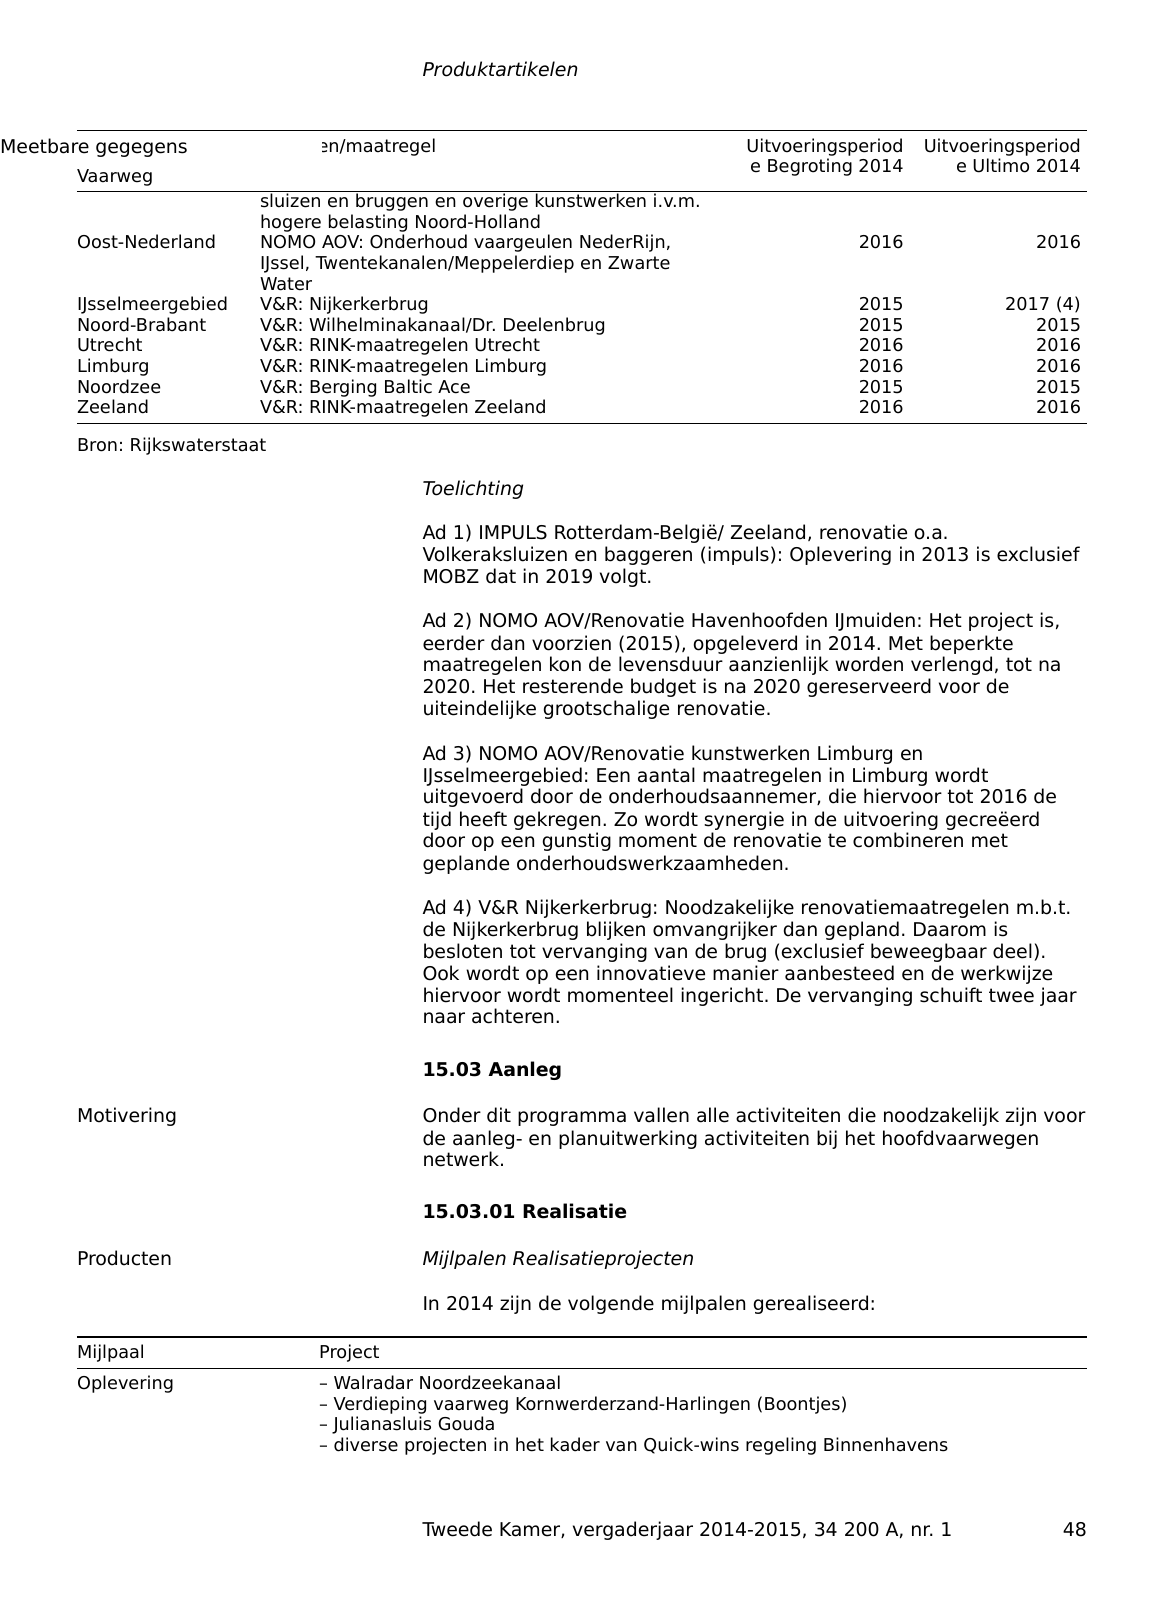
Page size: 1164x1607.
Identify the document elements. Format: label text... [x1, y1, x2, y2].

table_cell 2015 [732, 377, 909, 397]
table_cell Oplevering [77, 1369, 313, 1394]
table_header Uitvoeringsperiode Ultimo 2014 [909, 131, 1087, 191]
table_cell 2016 [732, 335, 909, 356]
subtitle 15.03.01 Realisatie [422, 1201, 1087, 1223]
table_cell [909, 192, 1087, 232]
table_cell 2016 [909, 397, 1087, 422]
text Producten [77, 1248, 399, 1270]
table_cell 2016 [732, 232, 909, 294]
table_cell 2015 [909, 377, 1087, 397]
table_cell V&R: Wilhelminakanaal/Dr. Deelenbrug [254, 315, 732, 335]
table_cell – Julianasluis Gouda [313, 1414, 1087, 1435]
table_cell V&R: RINK-maatregelen Utrecht [254, 335, 732, 356]
table_header Project [313, 1338, 1087, 1367]
table_header Objecten/maatregel [254, 131, 732, 191]
table_cell [77, 1394, 313, 1414]
table_cell Oost-Nederland [77, 232, 254, 294]
table_cell 2016 [732, 397, 909, 422]
table_cell [77, 1435, 313, 1456]
text Ad 1) IMPULS Rotterdam-België/ Zeeland, renovatie o.a. Volkeraksluizen en baggeren (impuls): Oplevering in 2013 is exclusief MOBZ dat in 2019 volgt. [422, 522, 1087, 588]
table_cell IJsselmeergebied [77, 294, 254, 315]
table_cell 2015 [732, 315, 909, 335]
table_cell Zeeland [77, 397, 254, 422]
table_cell [77, 1414, 313, 1435]
table_cell V&R: RINK-maatregelen Zeeland [254, 397, 732, 422]
table_cell sluizen en bruggen en overige kunstwerken i.v.m. hogere belasting Noord-Holland [254, 192, 732, 232]
table_cell V&R: RINK-maatregelen Limburg [254, 356, 732, 377]
table_cell 2015 [909, 315, 1087, 335]
table_cell Noordzee [77, 377, 254, 397]
subtitle Toelichting [422, 478, 1087, 500]
table_cell 2016 [909, 356, 1087, 377]
table_cell – diverse projecten in het kader van Quick-wins regeling Binnenhavens [313, 1435, 1087, 1456]
text Ad 3) NOMO AOV/Renovatie kunstwerken Limburg en IJsselmeergebied: Een aantal maatregelen in Limburg wordt uitgevoerd door de onderhoudsaannemer, die hiervoor tot 2016 de tijd heeft gekregen. Zo wordt synergie in de uitvoering gecreëerd door op een gunstig moment de renovatie te combineren met geplande onderhoudswerkzaamheden. [422, 742, 1087, 874]
text Motivering [77, 1105, 399, 1127]
table_cell 2016 [732, 356, 909, 377]
table_cell [732, 192, 909, 232]
table_cell Bron: Rijkswaterstaat [77, 424, 1087, 456]
table_cell V&R: Berging Baltic Ace [254, 377, 732, 397]
table_cell Noord-Brabant [77, 315, 254, 335]
subtitle 15.03 Aanleg [422, 1058, 1087, 1080]
table_cell 2017 (4) [909, 294, 1087, 315]
text Ad 2) NOMO AOV/Renovatie Havenhoofden IJmuiden: Het project is, eerder dan voorzien (2015), opgeleverd in 2014. Met beperkte maatregelen kon de levensduur aanzienlijk worden verlengd, tot na 2020. Het resterende budget is na 2020 gereserveerd voor de uiteindelijke grootschalige renovatie. [422, 610, 1087, 720]
table_header Mijlpaal [77, 1338, 313, 1367]
table_cell 2016 [909, 335, 1087, 356]
table_cell 2015 [732, 294, 909, 315]
subtitle Mijlpalen Realisatieprojecten [422, 1248, 1087, 1270]
table_cell NOMO AOV: Onderhoud vaargeulen NederRijn, IJssel, Twentekanalen/Meppelerdiep en Zwarte Water [254, 232, 732, 294]
text Ad 4) V&R Nijkerkerbrug: Noodzakelijke renovatiemaatregelen m.b.t. de Nijkerkerbrug blijken omvangrijker dan gepland. Daarom is besloten tot vervanging van de brug (exclusief beweegbaar deel). Ook wordt op een innovatieve manier aanbesteed en de werkwijze hiervoor wordt momenteel ingericht. De vervanging schuift twee jaar naar achteren. [422, 897, 1087, 1028]
subtitle [77, 1270, 399, 1278]
text In 2014 zijn de volgende mijlpalen gerealiseerd: [422, 1292, 1087, 1314]
table_cell Limburg [77, 356, 254, 377]
table_header Vaarweg [0, 131, 322, 191]
table_cell Utrecht [77, 335, 254, 356]
table_cell – Walradar Noordzeekanaal [313, 1369, 1087, 1394]
table_cell V&R: Nijkerkerbrug [254, 294, 732, 315]
text Onder dit programma vallen alle activiteiten die noodzakelijk zijn voor de aanleg- en planuitwerking activiteiten bij het hoofdvaarwegen netwerk. [422, 1105, 1087, 1171]
table_cell [77, 192, 254, 232]
table_cell – Verdieping vaarweg Kornwerderzand-Harlingen (Boontjes) [313, 1394, 1087, 1414]
table_cell 2016 [909, 232, 1087, 294]
table_header Uitvoeringsperiode Begroting 2014 [732, 131, 909, 191]
